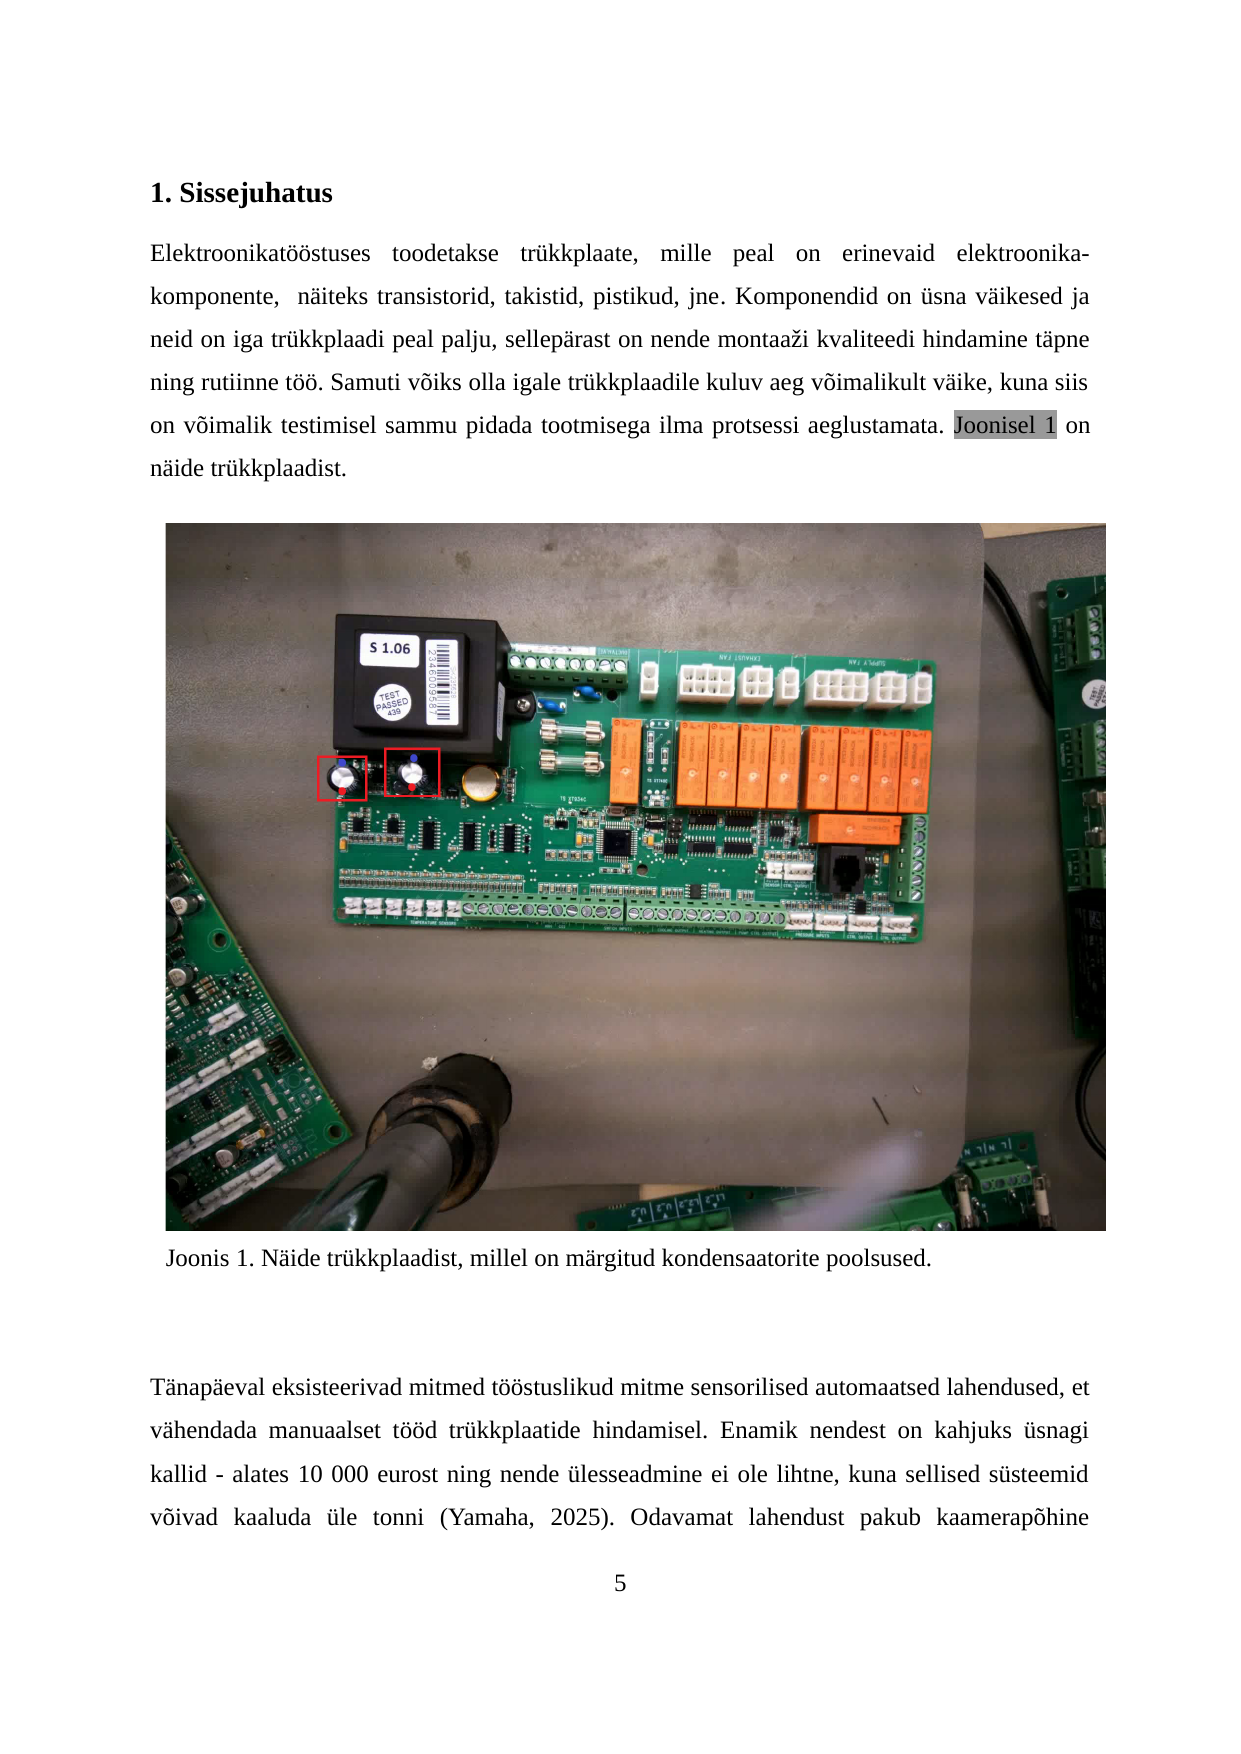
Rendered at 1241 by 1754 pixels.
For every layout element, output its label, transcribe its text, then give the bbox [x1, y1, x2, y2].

text Elektroonikatööstuses toodetakse trükkplaate, mille peal on erinevaid elektroonika-komponente, näiteks transistorid, takistid, pistikud, jne. Komponendid on üsna väikesed ja neid on iga trükkplaadi peal palju, sellepärast on nende montaaži kvaliteedi hindamine täpne ning rutiinne töö. Samuti võiks olla igale trükkplaadile kuluv aeg võimalikult väike, kuna siis on võimalik testimisel sammu pidada tootmisega ilma protsessi aeglustamata. Joonisel 1 on näide trükkplaadist. [150, 238, 1090, 482]
subtitle 1. Sissejuhatus [150, 175, 1090, 208]
text Joonis 1. Näide trükkplaadist, millel on märgitud kondensaatorite poolsused. [166, 1231, 1106, 1271]
picture [165, 523, 1106, 1231]
text Tänapäeval eksisteerivad mitmed tööstuslikud mitme sensorilised automaatsed lahendused, et vähendada manuaalset tööd trükkplaatide hindamisel. Enamik nendest on kahjuks üsnagi kallid - alates 10 000 eurost ning nende ülesseadmine ei ole lihtne, kuna sellised süsteemid võivad kaaluda üle tonni (Yamaha, 2025). Odavamat lahendust pakub kaamerapõhine [150, 1372, 1090, 1531]
